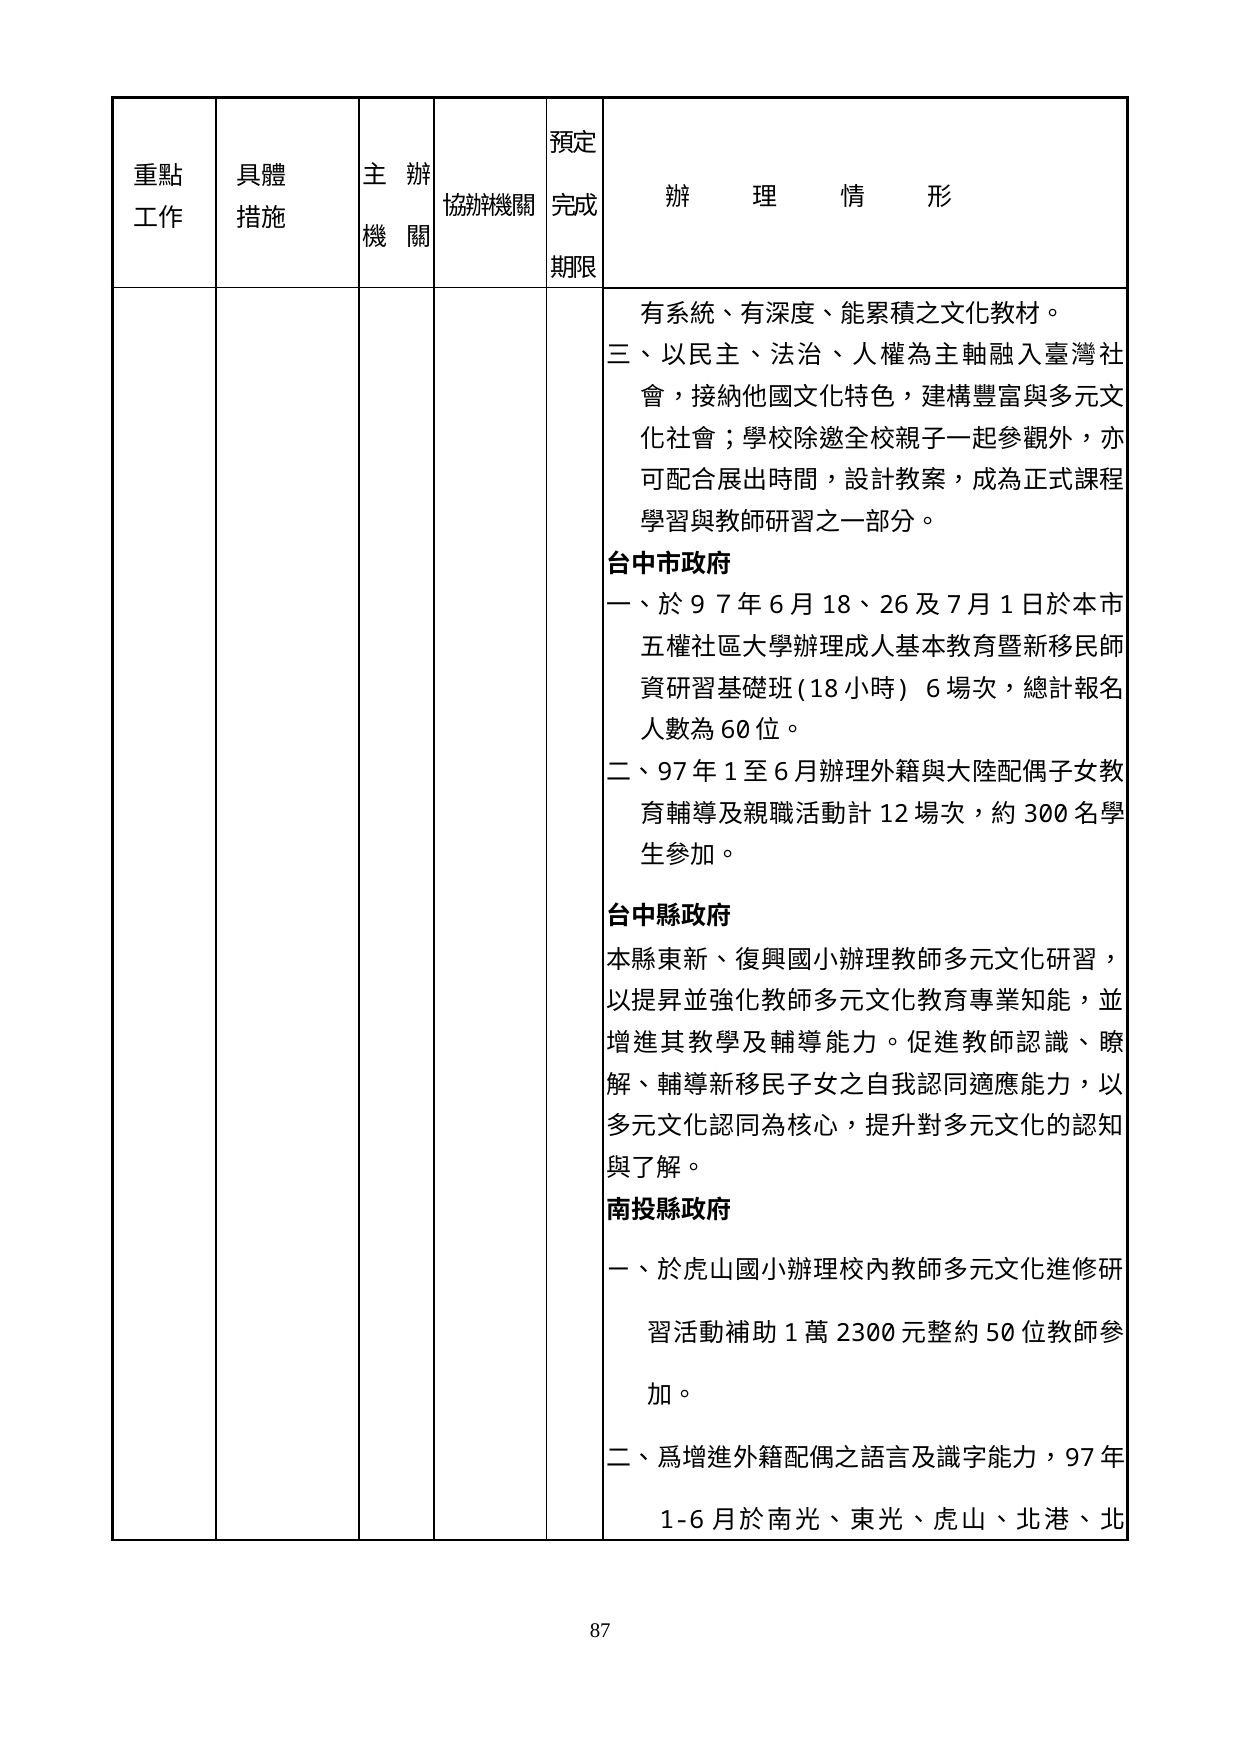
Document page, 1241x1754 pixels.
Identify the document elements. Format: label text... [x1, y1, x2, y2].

table_cell [217, 288, 358, 1539]
table_cell [435, 288, 546, 1539]
table_header 重點工作 [114, 99, 215, 287]
table_header 具體 措施 [217, 99, 358, 287]
table_cell 有系統、有深度、能累積之文化教材。 三、以民主、法治、人權為主軸融入臺灣社會，接納他國文化特色，建構豐富與多元文化社會；學校除邀全校親子一起參觀外，亦可配合展出時間，設計教案，成為正式課程學習與教師研習之一部分。 台中市政府 一、於9７年6月18、26及7月1日於本市五權社區大學辦理成人基本教育暨新移民師資研習基礎班(18小時) 6場次，總計報名人數為60位。 二、97年1至6月辦理外籍與大陸配偶子女教育輔導及親職活動計12場次，約300名學生參加。 台中縣政府 本縣東新、復興國小辦理教師多元文化研習，以提昇並強化教師多元文化教育專業知能，並增進其教學及輔導能力。促進教師認識、瞭解、輔導新移民子女之自我認同適應能力，以多元文化認同為核心，提升對多元文化的認知與了解。 南投縣政府 ㄧ、於虎山國小辦理校內教師多元文化進修研習活動補助1萬2300元整約50位教師參加。 二、爲增進外籍配偶之語言及識字能力，97年1-6月於南光、東光、虎山、北港、北 [604, 289, 1126, 1539]
table_header 預定 完成期限 [547, 99, 602, 287]
table_cell [114, 288, 215, 1539]
table_header 協辦機關 [435, 99, 546, 287]
table_header 主 辦 機 關 [360, 99, 433, 287]
table_cell [360, 288, 433, 1539]
table_cell [547, 288, 602, 1539]
table_header 辦 理 情 形 [604, 99, 1126, 287]
